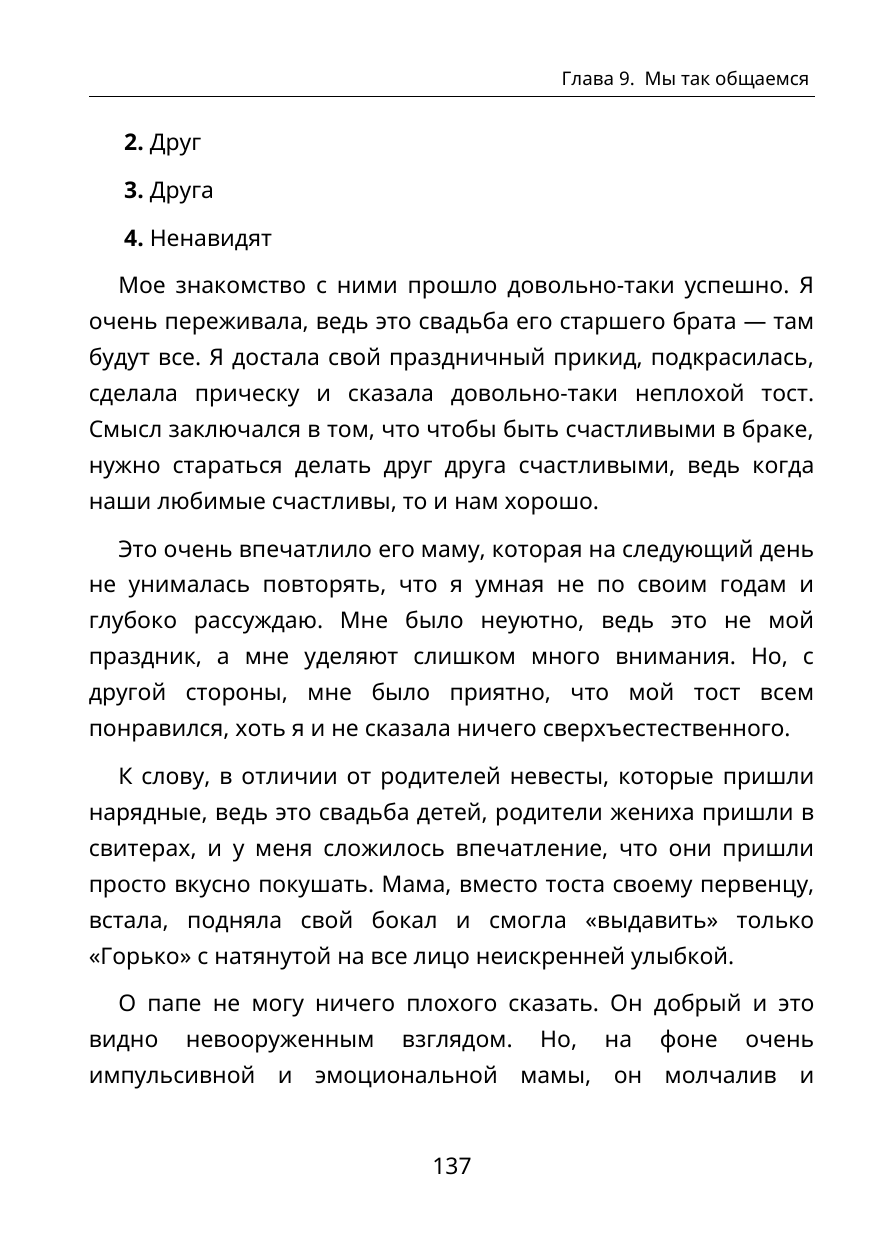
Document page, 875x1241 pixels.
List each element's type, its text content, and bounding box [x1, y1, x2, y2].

list Друга [118, 174, 815, 205]
text О папе не могу ничего плохого сказать. Он добрый и это видно невооруженным взглядом. Но, на фоне очень импульсивной и эмоциональной мамы, он молчалив и [88, 987, 815, 1090]
list Друг [118, 126, 815, 157]
text К слову, в отличии от родителей невесты, которые пришли нарядные, ведь это свадьба детей, родители жениха пришли в свитерах, и у меня сложилось впечатление, что они пришли просто вкусно покушать. Мама, вместо тоста своему первенцу, встала, подняла свой бокал и смогла «выдавить» только «Горько» с натянутой на все лицо неискренней улыбкой. [88, 760, 815, 971]
text Это очень впечатлило его маму, которая на следующий день не унималась повторять, что я умная не по своим годам и глубоко рассуждаю. Мне было неуютно, ведь это не мой праздник, а мне уделяют слишком много внимания. Но, с другой стороны, мне было приятно, что мой тост всем понравился, хоть я и не сказала ничего сверхъестественного. [88, 532, 815, 743]
list Ненавидят [118, 221, 815, 253]
text Мое знакомство с ними прошло довольно-таки успешно. Я очень переживала, ведь это свадьба его старшего брата — там будут все. Я достала свой праздничный прикид, подкрасилась, сделала прическу и сказала довольно-таки неплохой тост. Смысл заключался в том, что чтобы быть счастливыми в браке, нужно стараться делать друг друга счастливыми, ведь когда наши любимые счастливы, то и нам хорошо. [88, 269, 815, 516]
